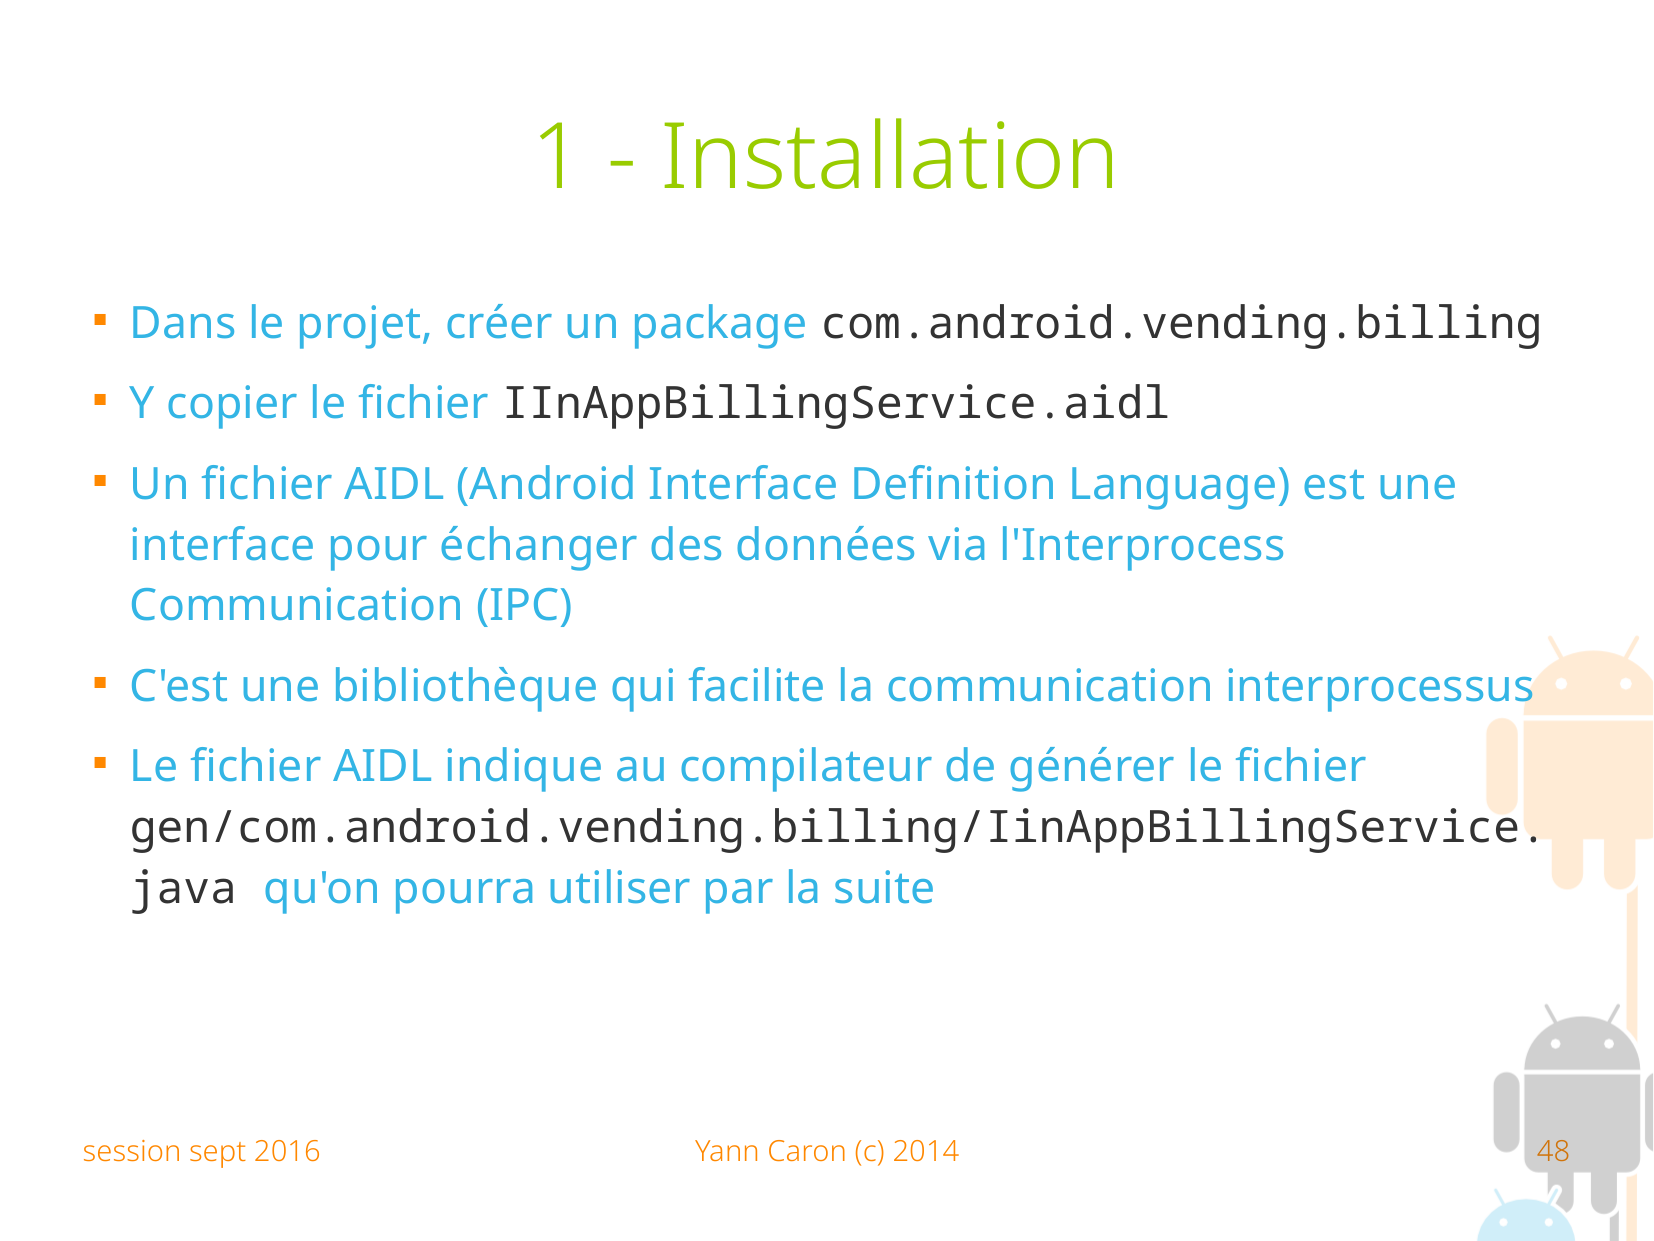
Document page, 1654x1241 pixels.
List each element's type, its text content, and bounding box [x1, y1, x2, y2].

list Dans le projet, créer un package com.android.vending.billing Y copier le fichier IInAppBillingService.aidl Un fichier AIDL (Android Interface Definition Language) est une interface pour échanger des données via l'Interprocess Communication (IPC) C'est une bibliothèque qui facilite la communication interprocessus Le fichier AIDL indique au compilateur de générer le fichier gen/com.android.vending.billing/IinAppBillingService.java qu'on pourra utiliser par la suite [82, 290, 1571, 1010]
picture [240, 423, 1654, 1241]
title 1 - Installation [82, 49, 1571, 257]
